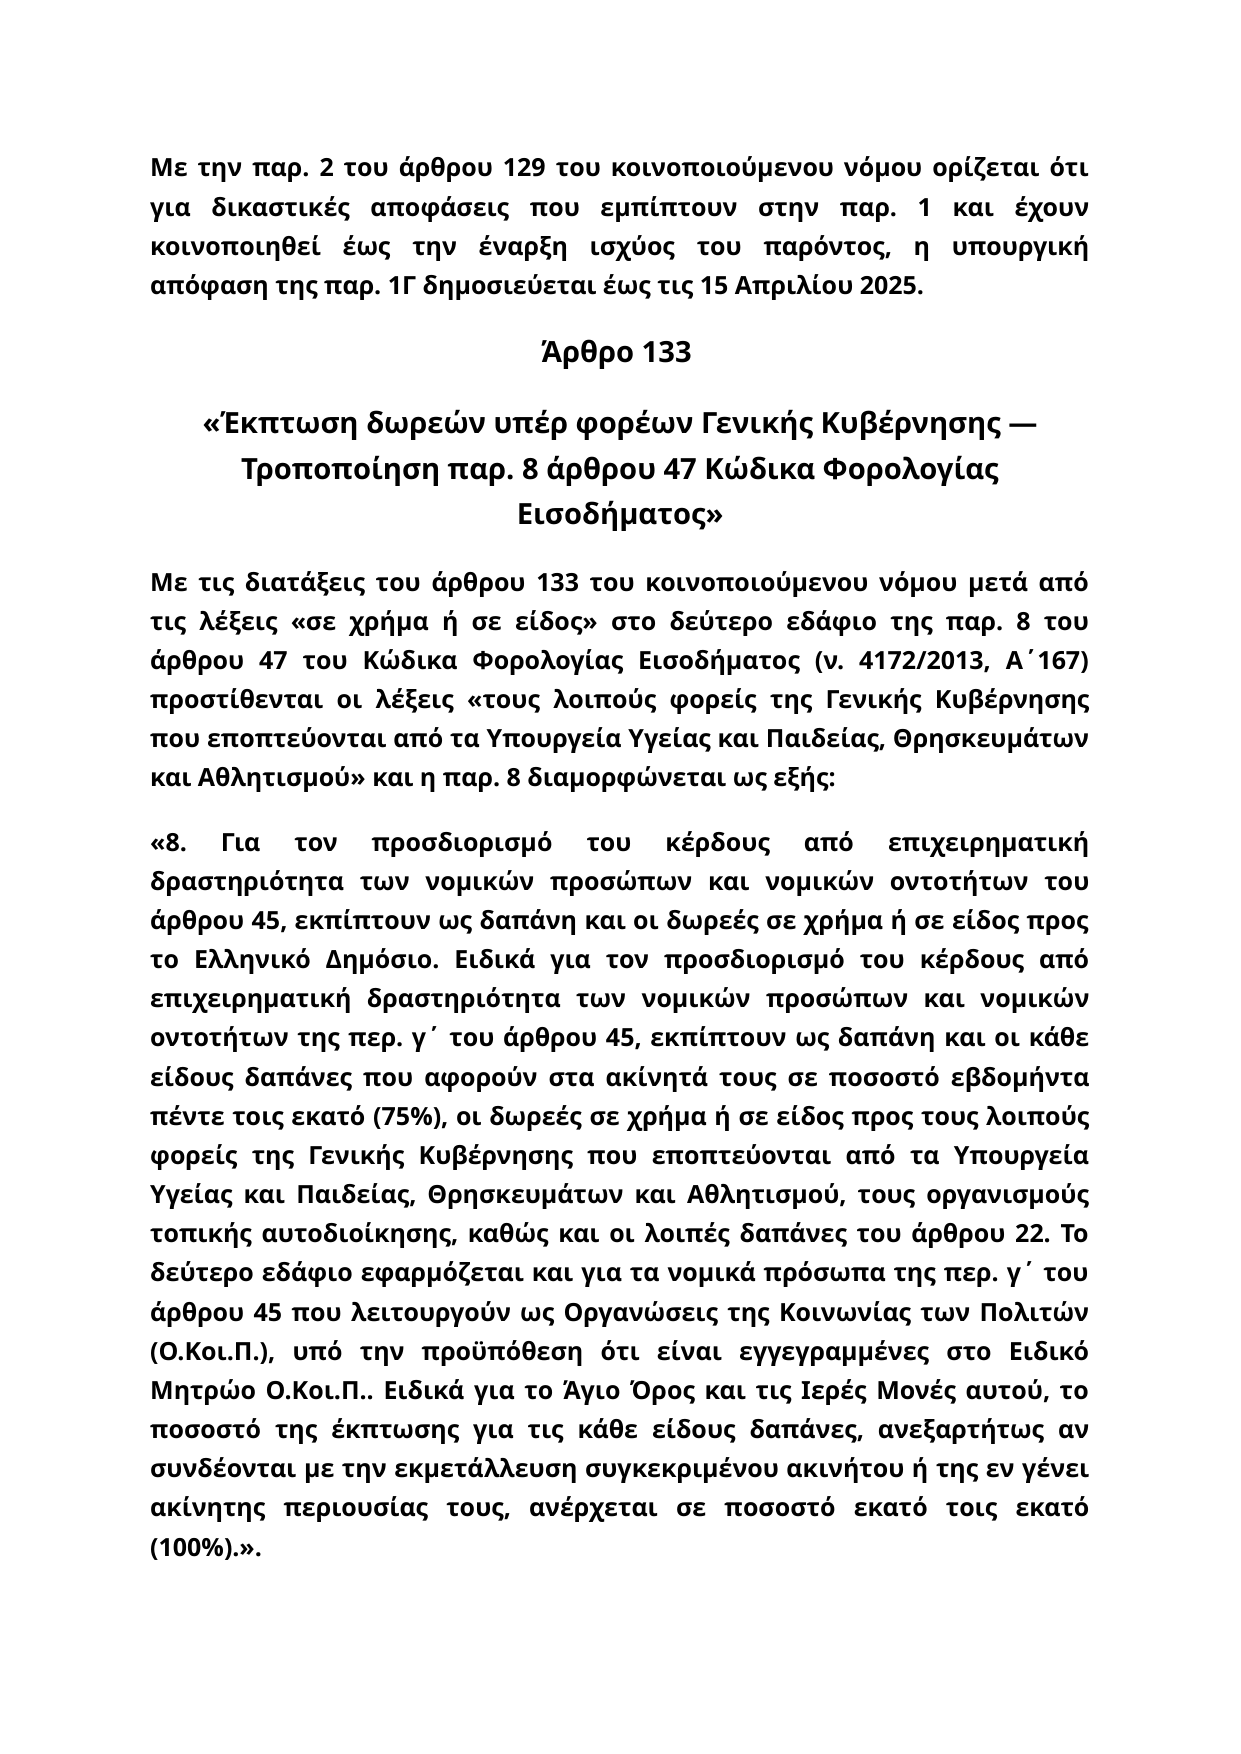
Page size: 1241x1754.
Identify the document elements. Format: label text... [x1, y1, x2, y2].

text Με τις διατάξεις του άρθρου 133 του κοινοποιούμενου νόμου μετά από τις λέξεις «σε χρήμα ή σε είδος» στο δεύτερο εδάφιο της παρ. 8 του άρθρου 47 του Κώδικα Φορολογίας Εισοδήματος (ν. 4172/2013, Α΄167) προστίθενται οι λέξεις «τους λοιπούς φορείς της Γενικής Κυβέρνησης που εποπτεύονται από τα Υπουργεία Υγείας και Παιδείας, Θρησκευμάτων και Αθλητισμού» και η παρ. 8 διαμορφώνεται ως εξής: [150, 564, 1090, 794]
subtitle «Έκπτωση δωρεών υπέρ φορέων Γενικής Κυβέρνησης — Τροποποίηση παρ. 8 άρθρου 47 Κώδικα Φορολογίας Εισοδήματος» [150, 402, 1090, 533]
text Με την παρ. 2 του άρθρου 129 του κοινοποιούμενου νόμου ορίζεται ότι για δικαστικές αποφάσεις που εμπίπτουν στην παρ. 1 και έχουν κοινοποιηθεί έως την έναρξη ισχύος του παρόντος, η υπουργική απόφαση της παρ. 1Γ δημοσιεύεται έως τις 15 Απριλίου 2025. [150, 150, 1090, 302]
subtitle Άρθρο 133 [150, 332, 1090, 371]
text «8. Για τον προσδιορισμό του κέρδους από επιχειρηματική δραστηριότητα των νομικών προσώπων και νομικών οντοτήτων του άρθρου 45, εκπίπτουν ως δαπάνη και οι δωρεές σε χρήμα ή σε είδος προς το Ελληνικό Δημόσιο. Ειδικά για τον προσδιορισμό του κέρδους από επιχειρηματική δραστηριότητα των νομικών προσώπων και νομικών οντοτήτων της περ. γ΄ του άρθρου 45, εκπίπτουν ως δαπάνη και οι κάθε είδους δαπάνες που αφορούν στα ακίνητά τους σε ποσοστό εβδομήντα πέντε τοις εκατό (75%), οι δωρεές σε χρήμα ή σε είδος προς τους λοιπούς φορείς της Γενικής Κυβέρνησης που εποπτεύονται από τα Υπουργεία Υγείας και Παιδείας, Θρησκευμάτων και Αθλητισμού, τους οργανισμούς τοπικής αυτοδιοίκησης, καθώς και οι λοιπές δαπάνες του άρθρου 22. Το δεύτερο εδάφιο εφαρμόζεται και για τα νομικά πρόσωπα της περ. γ΄ του άρθρου 45 που λειτουργούν ως Οργανώσεις της Κοινωνίας των Πολιτών (Ο.Κοι.Π.), υπό την προϋπόθεση ότι είναι εγγεγραμμένες στο Ειδικό Μητρώο Ο.Κοι.Π.. Ειδικά για το Άγιο Όρος και τις Ιερές Μονές αυτού, το ποσοστό της έκπτωσης για τις κάθε είδους δαπάνες, ανεξαρτήτως αν συνδέονται με την εκμετάλλευση συγκεκριμένου ακινήτου ή της εν γένει ακίνητης περιουσίας τους, ανέρχεται σε ποσοστό εκατό τοις εκατό (100%).». [150, 824, 1090, 1563]
